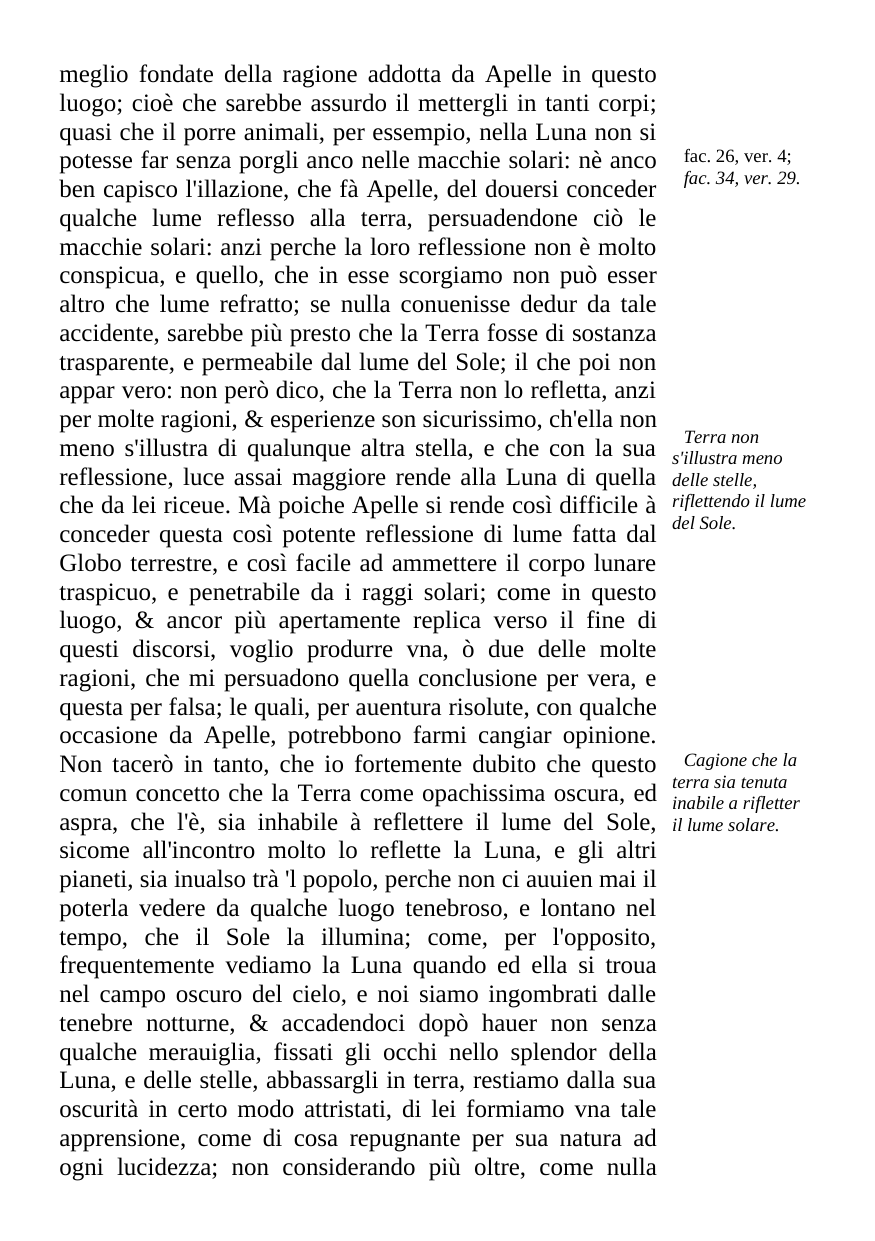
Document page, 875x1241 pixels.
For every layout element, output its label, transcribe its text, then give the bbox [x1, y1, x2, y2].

table_cell fac. 26, ver. 4; fac. 34, ver. 29. Terra non s'illustra meno delle stelle, riflettendo il lume del Sole. Cagione che la terra sia tenuta inabile a rifletter il lume solare. [665, 59, 822, 1180]
table_cell meglio fondate della ragione addotta da Apelle in questo luogo; cioè che sarebbe assurdo il mettergli in tanti corpi; quasi che il porre animali, per essempio, nella Luna non si potesse far senza porgli anco nelle macchie solari: nè anco ben capisco l'illazione, che fà Apelle, del douersi conceder qualche lume reflesso alla terra, persuadendone ciò le macchie solari: anzi perche la loro reflessione non è molto conspicua, e quello, che in esse scorgiamo non può esser altro che lume refratto; se nulla conuenisse dedur da tale accidente, sarebbe più presto che la Terra fosse di sostanza trasparente, e permeabile dal lume del Sole; il che poi non appar vero: non però dico, che la Terra non lo refletta, anzi per molte ragioni, & esperienze son sicurissimo, ch'ella non meno s'illustra di qualunque altra stella, e che con la sua reflessione, luce assai maggiore rende alla Luna di quella che da lei riceue. Mà poiche Apelle si rende così difficile à conceder questa così potente reflessione di lume fatta dal Globo terrestre, e così facile ad ammettere il corpo lunare traspicuo, e penetrabile da i raggi solari; come in questo luogo, & ancor più apertamente replica verso il fine di questi discorsi, voglio produrre vna, ò due delle molte ragioni, che mi persuadono quella conclusione per vera, e questa per falsa; le quali, per auentura risolute, con qualche occasione da Apelle, potrebbono farmi cangiar opinione. Non tacerò in tanto, che io fortemente dubito che questo comun concetto che la Terra come opachissima oscura, ed aspra, che l'è, sia inhabile à reflettere il lume del Sole, sicome all'incontro molto lo reflette la Luna, e gli altri pianeti, sia inualso trà 'l popolo, perche non ci auuien mai il poterla vedere da qualche luogo tenebroso, e lontano nel tempo, che il Sole la illumina; come, per l'opposito, frequentemente vediamo la Luna quando ed ella si troua nel campo oscuro del cielo, e noi siamo ingombrati dalle tenebre notturne, & accadendoci dopò hauer non senza qualche merauiglia, fissati gli occhi nello splendor della Luna, e delle stelle, abbassargli in terra, restiamo dalla sua oscurità in certo modo attristati, di lei formiamo vna tale apprensione, come di cosa repugnante per sua natura ad ogni lucidezza; non considerando più oltre, come nulla [52, 59, 664, 1180]
